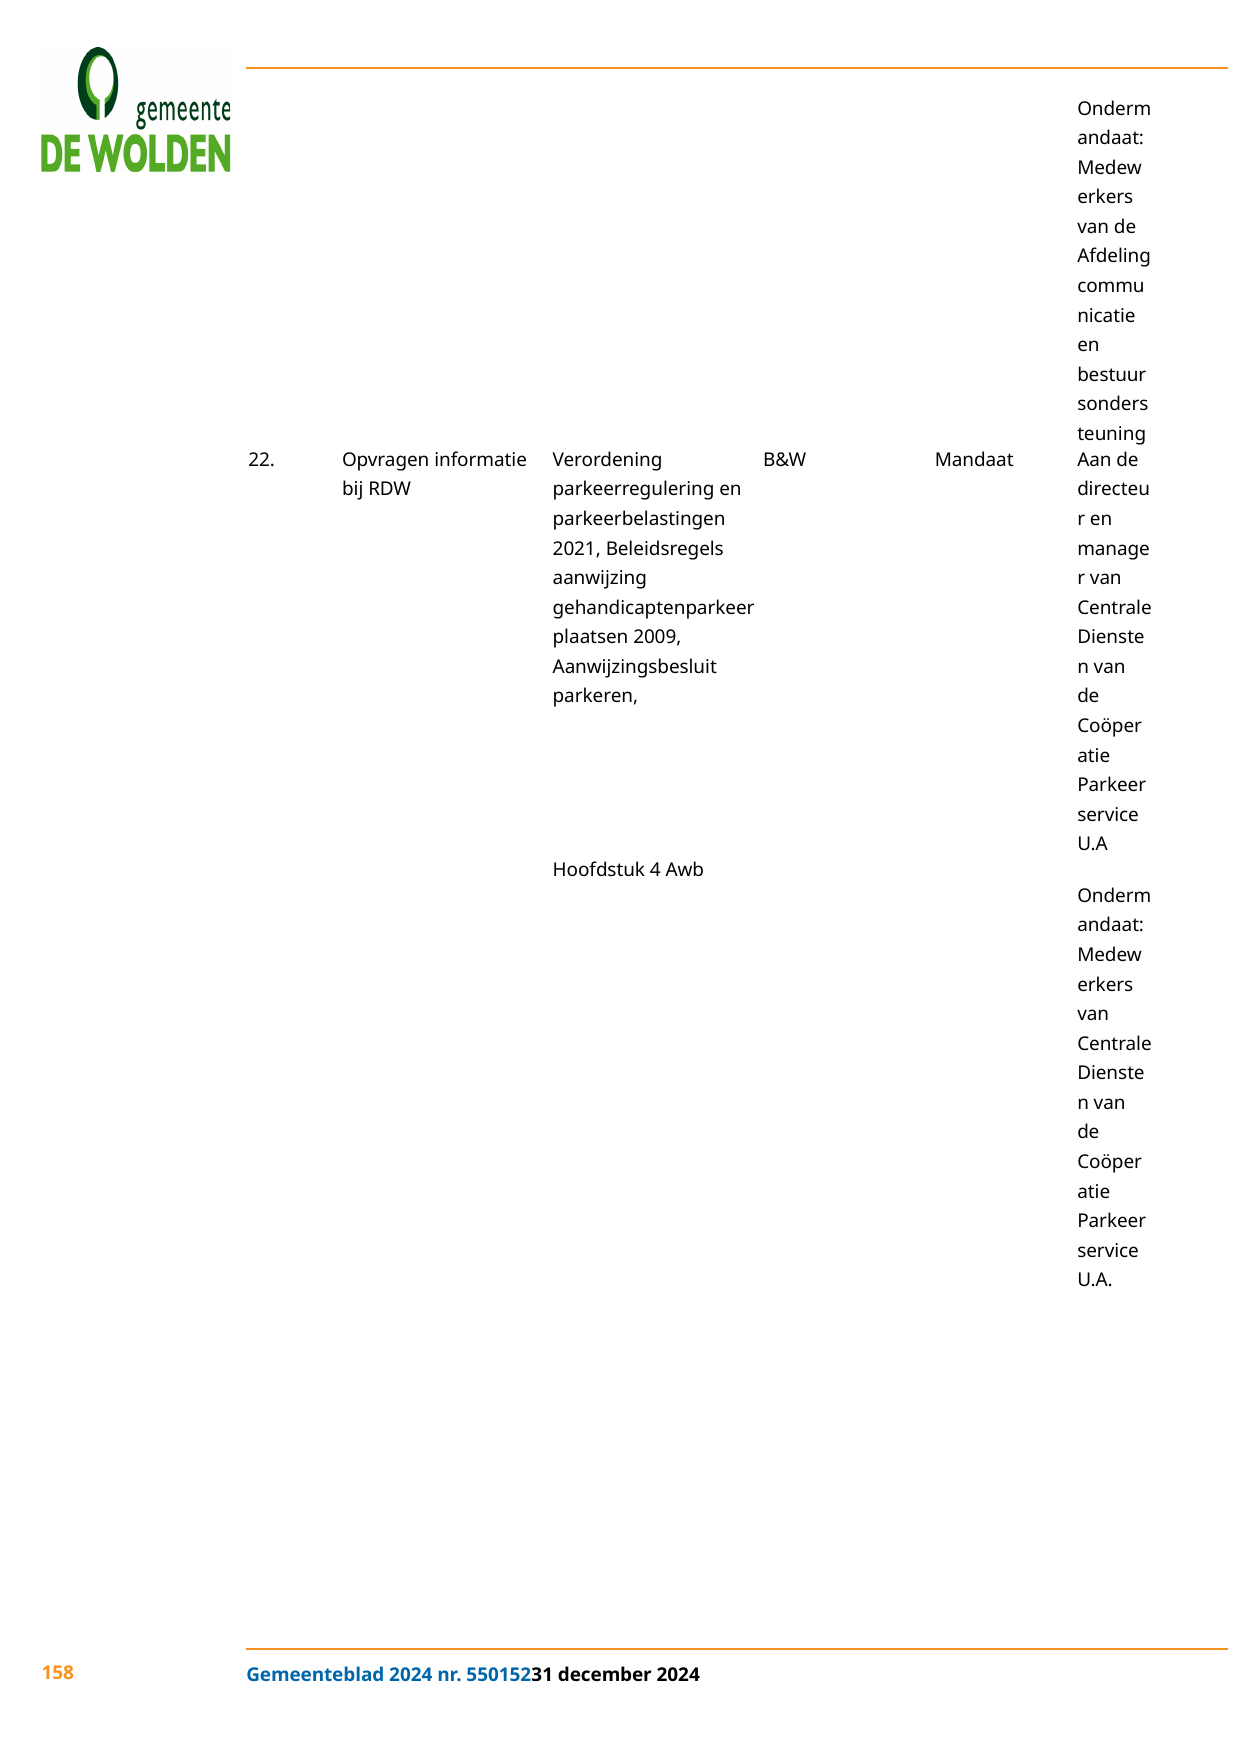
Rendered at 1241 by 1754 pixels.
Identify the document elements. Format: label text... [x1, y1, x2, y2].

table_cell [763, 1395, 934, 1421]
table_cell [342, 1370, 552, 1395]
table_cell [935, 95, 1077, 446]
table_cell [553, 95, 763, 446]
table_cell [342, 1395, 552, 1421]
table_cell [1077, 1318, 1152, 1344]
table_cell [935, 1318, 1077, 1344]
table_cell [763, 1292, 934, 1318]
table_cell [342, 1292, 552, 1318]
table_cell [248, 856, 342, 882]
table_cell [1077, 1370, 1152, 1395]
table_cell [248, 1370, 342, 1395]
table_cell [342, 1344, 552, 1369]
table_cell [763, 1370, 934, 1395]
table_cell [935, 856, 1077, 882]
table_cell [1077, 1344, 1152, 1369]
table_cell [248, 1318, 342, 1344]
table_cell B&W [763, 446, 934, 856]
table_cell [1077, 1292, 1152, 1318]
table_cell [763, 856, 934, 882]
table_cell [342, 95, 552, 446]
table_cell Ondermandaat: Medewerkers van de Afdeling communicatie en bestuursondersteuning [1077, 95, 1152, 446]
table_cell [342, 882, 552, 1292]
table_cell [553, 1292, 763, 1318]
table_cell [248, 95, 342, 446]
table_cell [935, 882, 1077, 1292]
table_cell [763, 882, 934, 1292]
table_cell Ondermandaat: Medewerkers van Centrale Diensten van de Coöperatie Parkeerservice U.A. [1077, 882, 1152, 1292]
table_cell [1077, 1395, 1152, 1421]
table_cell 22. [248, 446, 342, 856]
table_cell [248, 1344, 342, 1369]
table_cell [248, 1292, 342, 1318]
table_cell [763, 1318, 934, 1344]
table_cell [935, 1370, 1077, 1395]
table_cell Opvragen informatie bij RDW [342, 446, 552, 856]
table_cell [553, 882, 763, 1292]
table_cell [553, 1395, 763, 1421]
table_cell Aan de directeur en manager van Centrale Diensten van de Coöperatie Parkeerservice U.A [1077, 446, 1152, 856]
table_cell [935, 1344, 1077, 1369]
table_cell Mandaat [935, 446, 1077, 856]
table_cell [342, 1318, 552, 1344]
table_cell [248, 1395, 342, 1421]
table_cell [553, 1370, 763, 1395]
table_cell [248, 882, 342, 1292]
table_cell [553, 1344, 763, 1369]
table_cell Hoofdstuk 4 Awb [553, 856, 763, 882]
table_cell [935, 1395, 1077, 1421]
table_cell [1077, 856, 1152, 882]
table_cell [342, 856, 552, 882]
table_cell [553, 1318, 763, 1344]
table_cell Verordening parkeerregulering en parkeerbelastingen 2021, Beleidsregels aanwijzing gehandicaptenparkeerplaatsen 2009, Aanwijzingsbesluit parkeren, [553, 446, 763, 856]
table_cell [763, 1344, 934, 1369]
table_cell [935, 1292, 1077, 1318]
table_cell [763, 95, 934, 446]
picture [41, 47, 231, 172]
